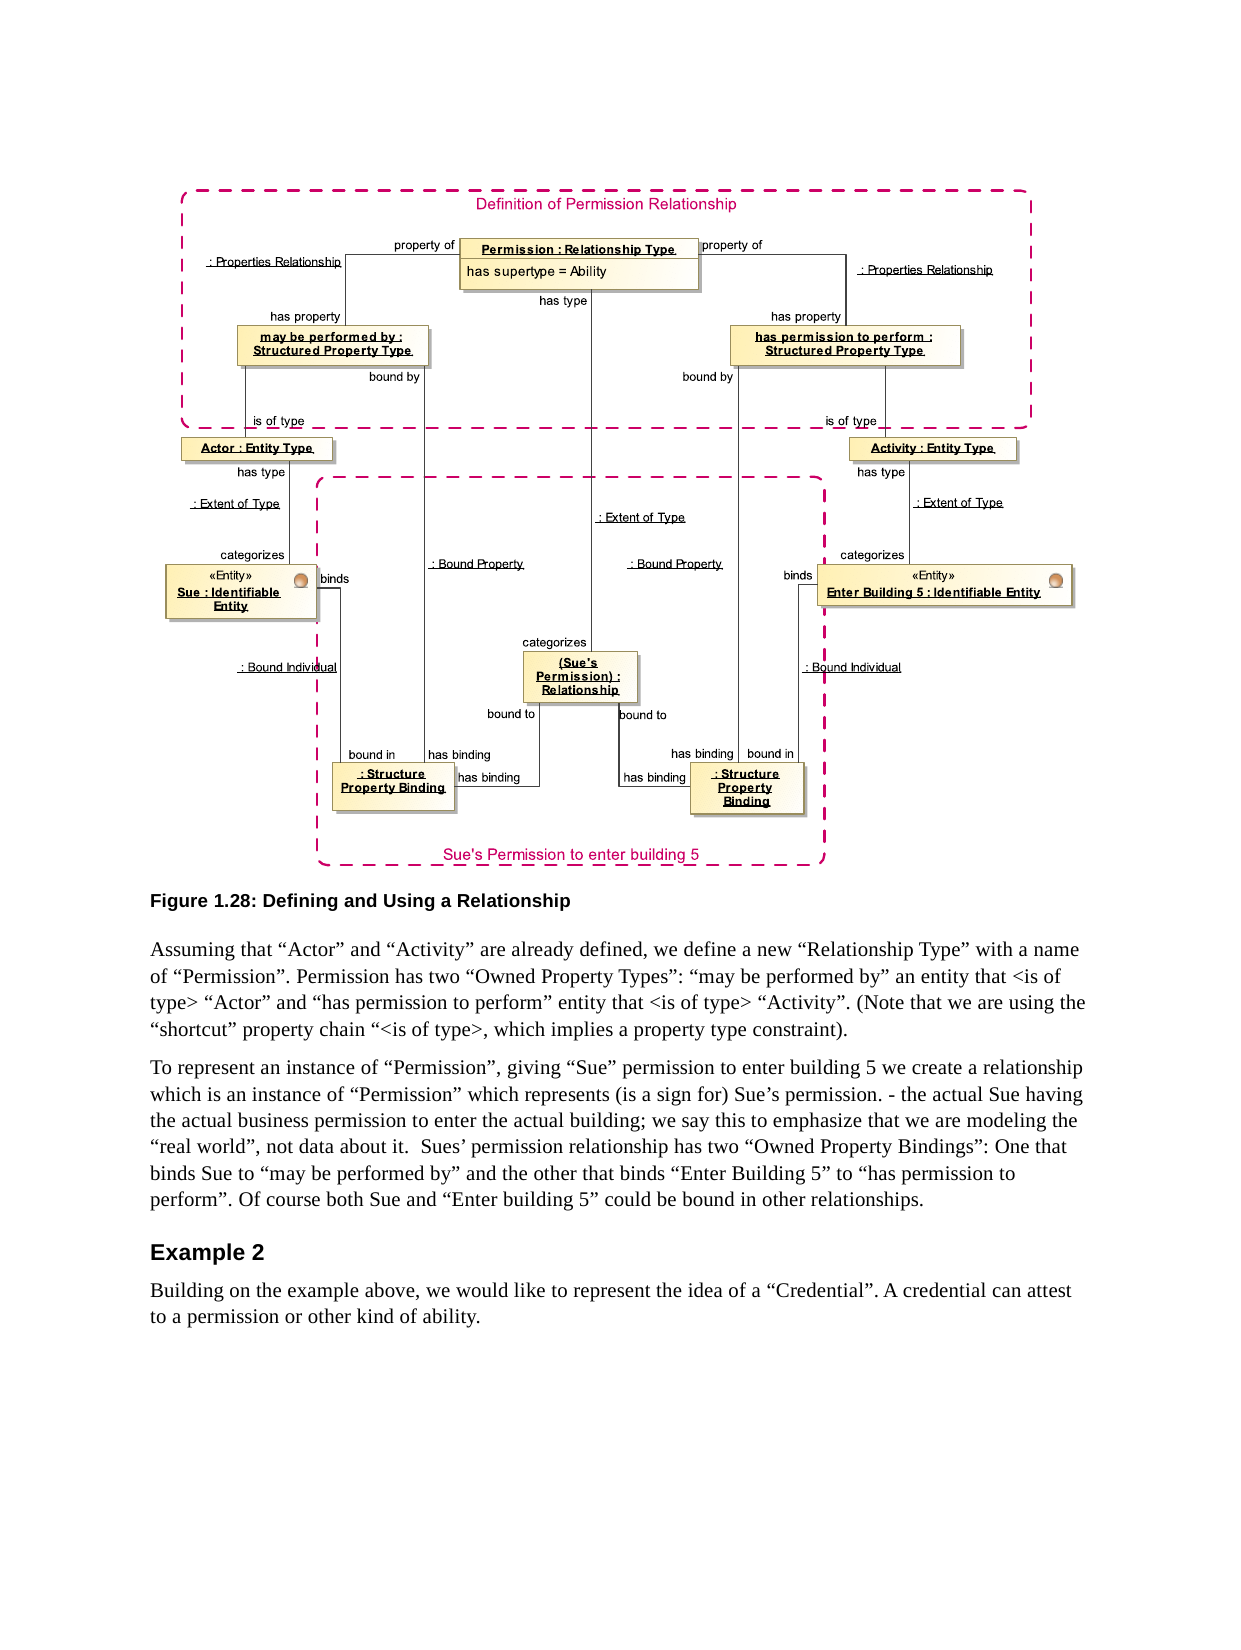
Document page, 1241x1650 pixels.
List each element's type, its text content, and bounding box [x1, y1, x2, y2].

text Figure 1.28: Defining and Using a Relationship [150, 884, 1090, 911]
text Assuming that “Actor” and “Activity” are already defined, we define a new “Relationship Type” with a name of “Permission”. Permission has two “Owned Property Types”: “may be performed by” an entity that <is of type> “Actor” and “has permission to perform” entity that <is of type> “Activity”. (Note that we are using the “shortcut” property chain “<is of type>, which implies a property type constraint). [150, 911, 1090, 1041]
text Example 2 [150, 1239, 1090, 1266]
text To represent an instance of “Permission”, giving “Sue” permission to enter building 5 we create a relationship which is an instance of “Permission” which represents (is a sign for) Sue’s permission. - the actual Sue having the actual business permission to enter the actual building; we say this to emphasize that we are modeling the “real world”, not data about it. Sues’ permission relationship has two “Owned Property Bindings”: One that binds Sue to “may be performed by” and the other that binds “Enter Building 5” to “has permission to perform”. Of course both Sue and “Enter building 5” could be bound in other relationships. [150, 1055, 1090, 1211]
text Building on the example above, we would like to represent the idea of a “Credential”. A credential can attest to a permission or other kind of ability. [150, 1277, 1090, 1328]
text [150, 150, 1090, 173]
